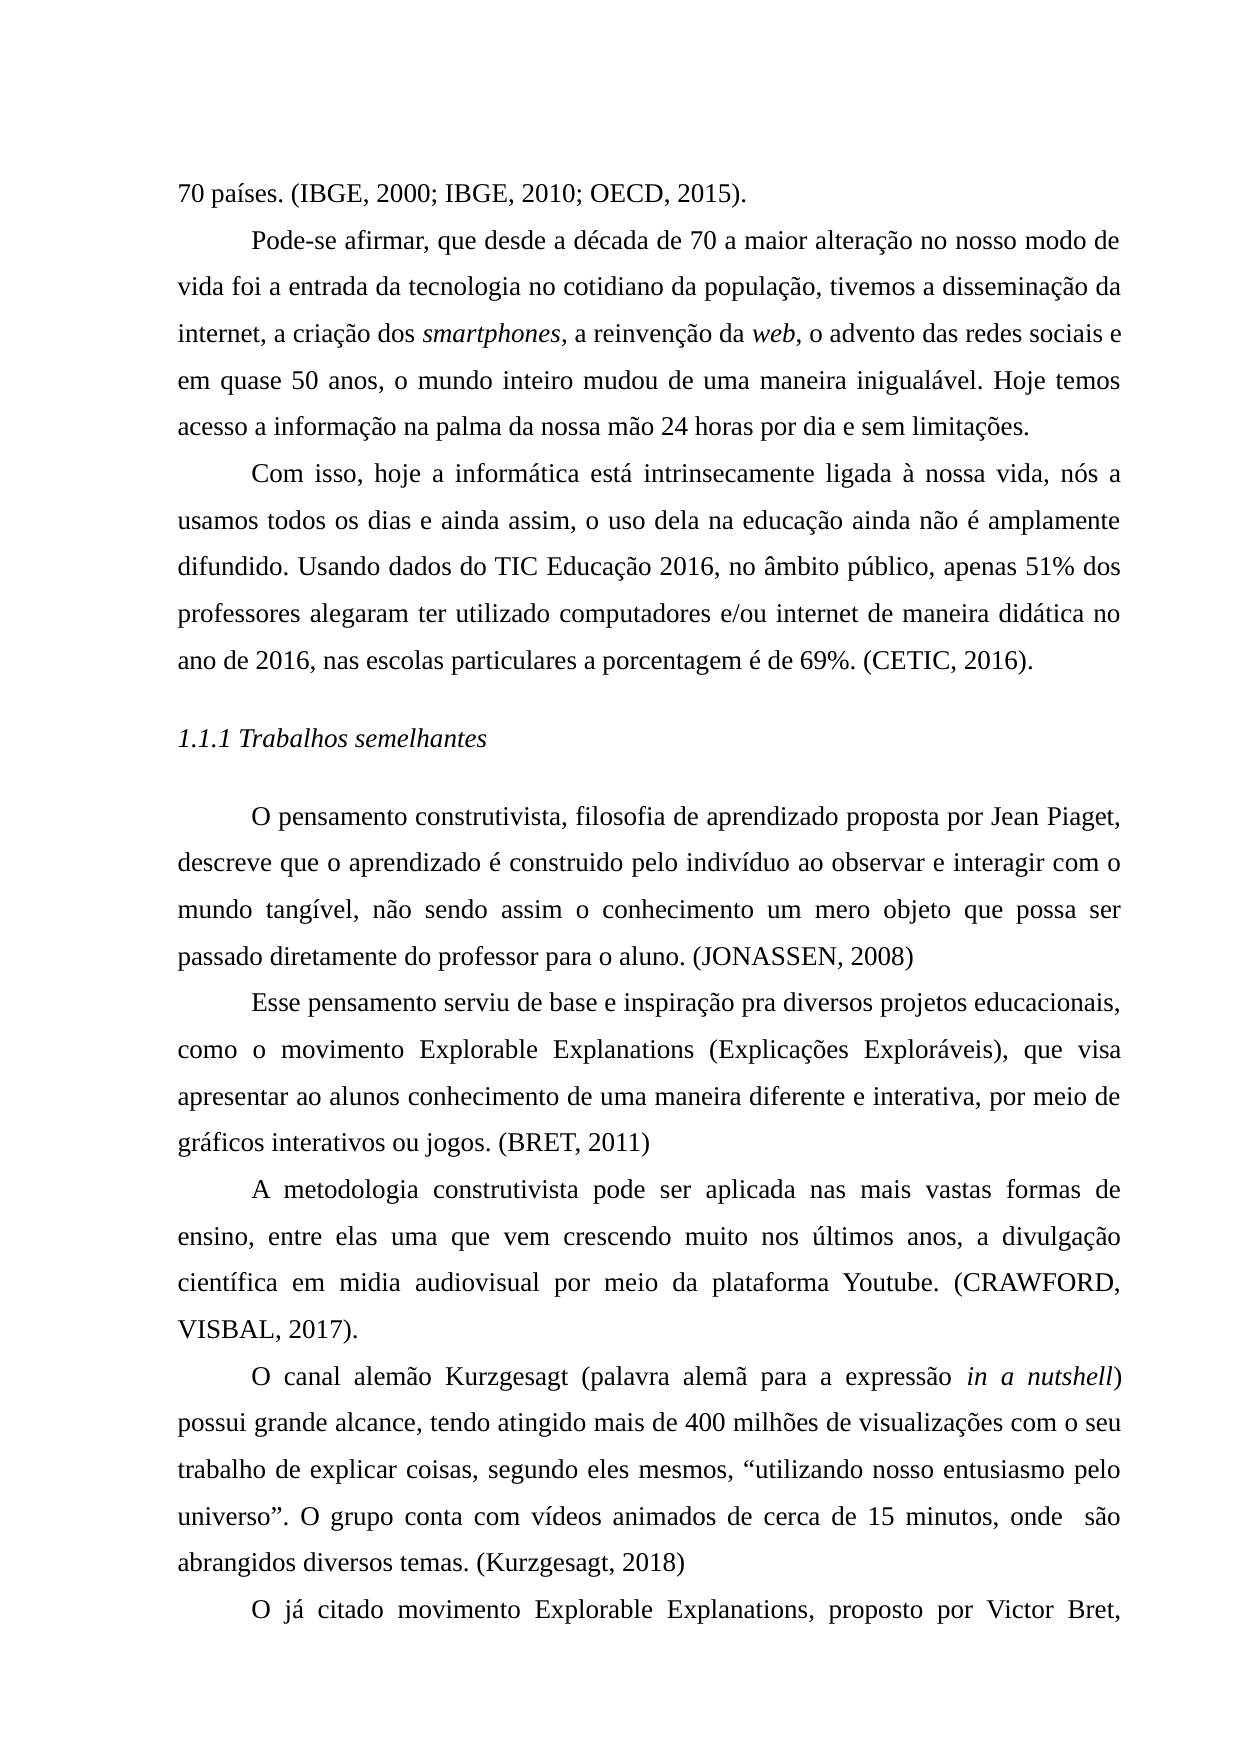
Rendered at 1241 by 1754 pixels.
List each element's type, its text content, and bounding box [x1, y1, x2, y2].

text O já citado movimento Explorable Explanations, proposto por Victor Bret, [177, 1593, 1122, 1624]
text A metodologia construtivista pode ser aplicada nas mais vastas formas de ensino, entre elas uma que vem crescendo muito nos últimos anos, a divulgação científica em midia audiovisual por meio da plataforma Youtube. (CRAWFORD, VISBAL, 2017). [177, 1173, 1122, 1344]
text Com isso, hoje a informática está intrinsecamente ligada à nossa vida, nós a usamos todos os dias e ainda assim, o uso dela na educação ainda não é amplamente difundido. Usando dados do TIC Educação 2016, no âmbito público, apenas 51% dos professores alegaram ter utilizado computadores e/ou internet de maneira didática no ano de 2016, nas escolas particulares a porcentagem é de 69%. (CETIC, 2016). [177, 457, 1122, 675]
subtitle 1.1.1 Trabalhos semelhantes [177, 722, 1122, 753]
text Esse pensamento serviu de base e inspiração pra diversos projetos educacionais, como o movimento Explorable Explanations (Explicações Exploráveis), que visa apresentar ao alunos conhecimento de uma maneira diferente e interativa, por meio de gráficos interativos ou jogos. (BRET, 2011) [177, 986, 1122, 1157]
text O canal alemão Kurzgesagt (palavra alemã para a expressão in a nutshell) possui grande alcance, tendo atingido mais de 400 milhões de visualizações com o seu trabalho de explicar coisas, segundo eles mesmos, “utilizando nosso entusiasmo pelo universo”. O grupo conta com vídeos animados de cerca de 15 minutos, onde são abrangidos diversos temas. (Kurzgesagt, 2018) [177, 1360, 1122, 1577]
text Pode-se afirmar, que desde a década de 70 a maior alteração no nosso modo de vida foi a entrada da tecnologia no cotidiano da população, tivemos a disseminação da internet, a criação dos smartphones, a reinvenção da web, o advento das redes sociais e em quase 50 anos, o mundo inteiro mudou de uma maneira inigualável. Hoje temos acesso a informação na palma da nossa mão 24 horas por dia e sem limitações. [177, 224, 1122, 442]
text O pensamento construtivista, filosofia de aprendizado proposta por Jean Piaget, descreve que o aprendizado é construido pelo indivíduo ao observar e interagir com o mundo tangível, não sendo assim o conhecimento um mero objeto que possa ser passado diretamente do professor para o aluno. (JONASSEN, 2008) [177, 800, 1122, 971]
text 70 países. (IBGE, 2000; IBGE, 2010; OECD, 2015). [177, 177, 1122, 208]
